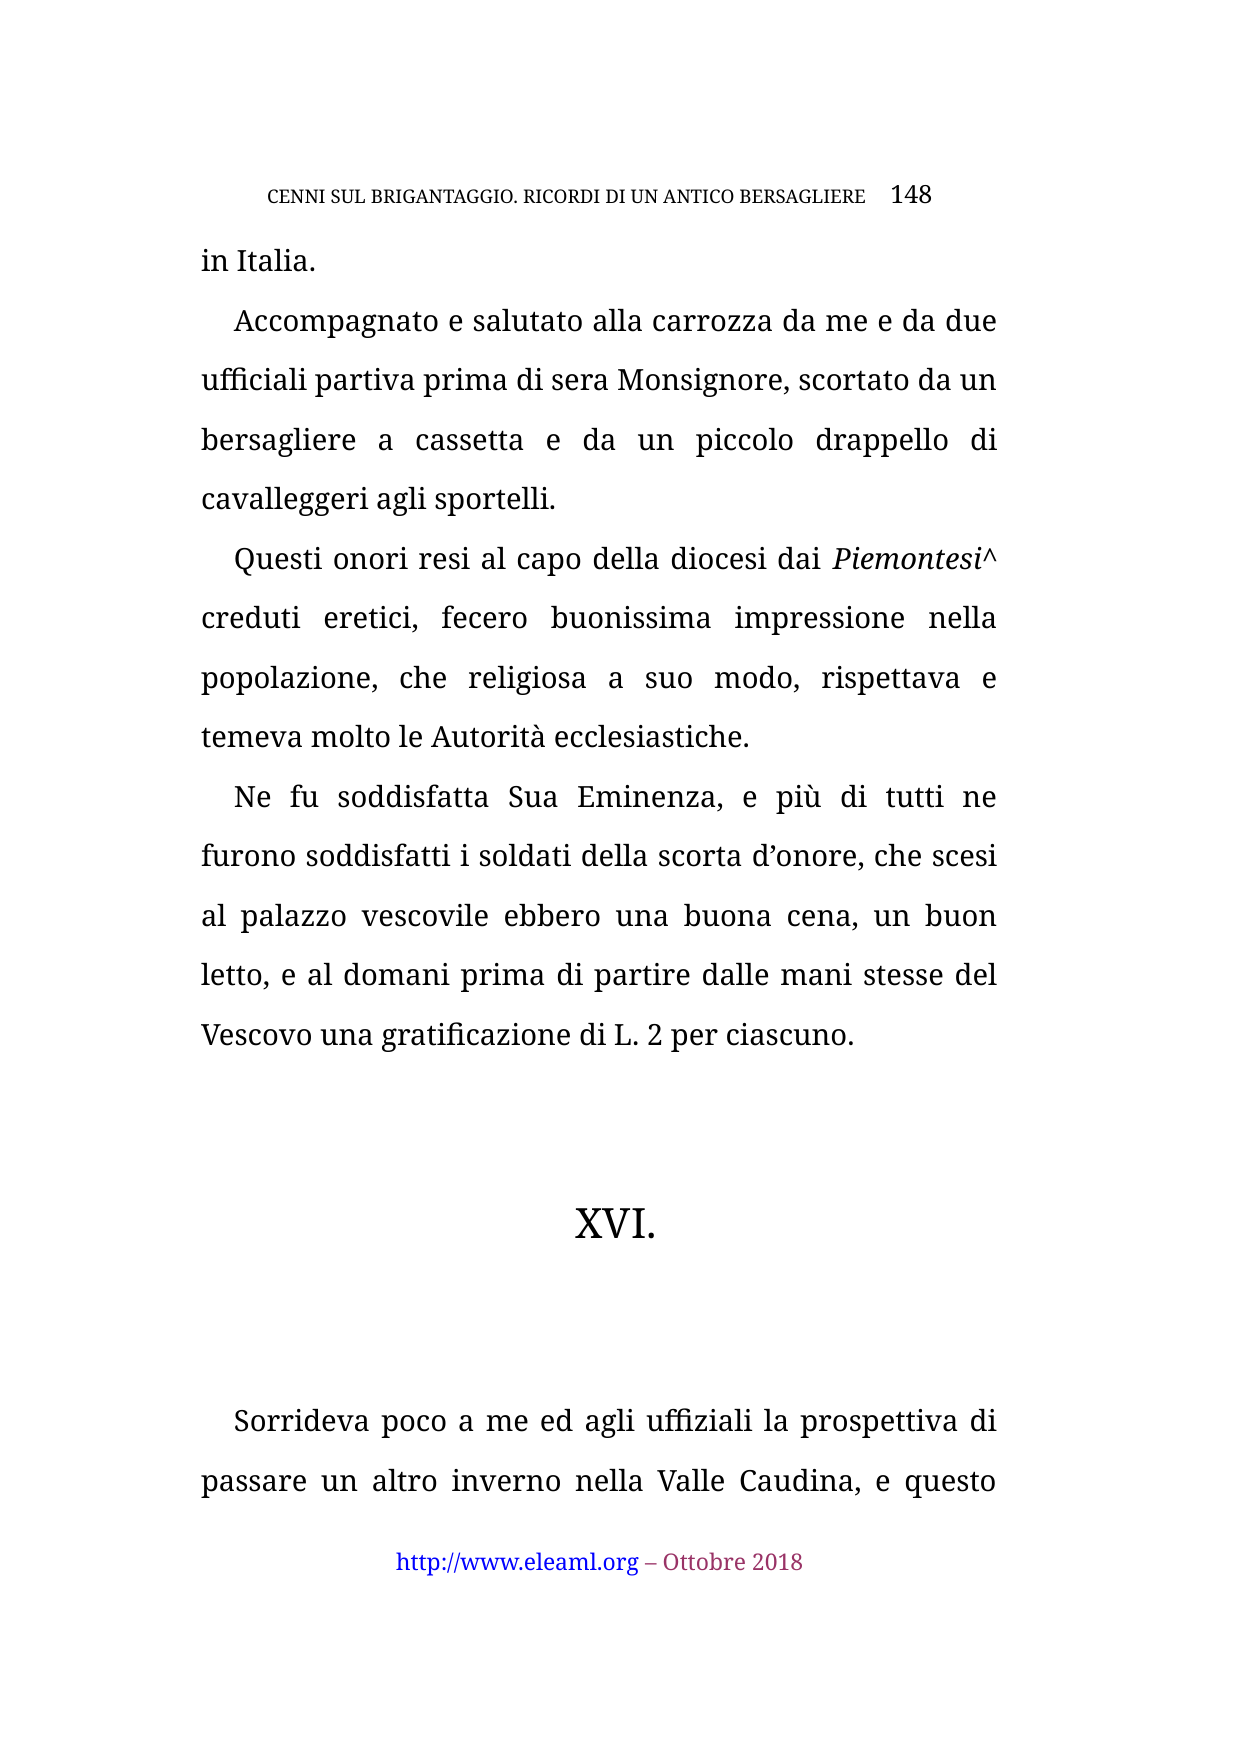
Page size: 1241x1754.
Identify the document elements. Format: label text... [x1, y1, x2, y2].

text Questi onori resi al capo della diocesi dai Piemontesi^ creduti eretici, fecero buonissima impressione nella popolazione, che religiosa a suo modo, rispettava e temeva molto le Autorità ecclesiastiche. [201, 538, 998, 756]
text in Italia. [201, 241, 998, 280]
text Ne fu soddisfatta Sua Eminenza, e più di tutti ne furono soddisfatti i soldati della scorta d’onore, che scesi al palazzo vescovile ebbero una buona cena, un buon letto, e al domani prima di partire dalle mani stesse del Vescovo una gratificazione di L. 2 per ciascuno. [201, 776, 998, 1054]
text XVI. [201, 1194, 998, 1251]
text Sorrideva poco a me ed agli uffiziali la prospettiva di passare un altro inverno nella Valle Caudina, e questo [201, 1400, 998, 1499]
text Accompagnato e salutato alla carrozza da me e da due ufficiali partiva prima di sera Monsignore, scortato da un bersagliere a cassetta e da un piccolo drappello di cavalleggeri agli sportelli. [201, 300, 998, 518]
